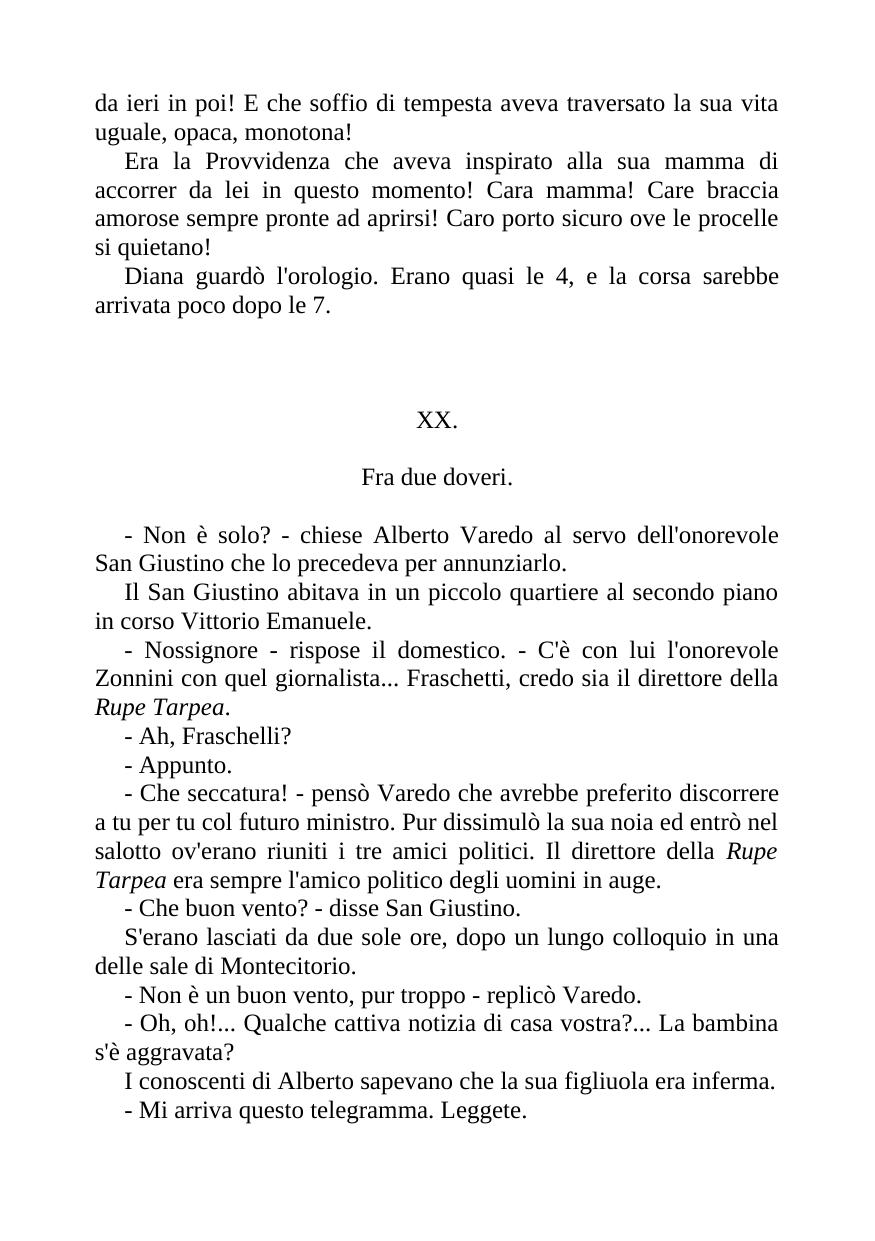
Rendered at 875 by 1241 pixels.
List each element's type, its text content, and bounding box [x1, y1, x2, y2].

text I conoscenti di Alberto sapevano che la sua figliuola era inferma. [94, 1066, 779, 1095]
text Diana guardò l'orologio. Erano quasi le 4, e la corsa sarebbe arrivata poco dopo le 7. [94, 261, 779, 318]
text - Appunto. [94, 750, 779, 778]
text Era la Provvidenza che aveva inspirato alla sua mamma di accorrer da lei in questo momento! Cara mamma! Care braccia amorose sempre pronte ad aprirsi! Caro porto sicuro ove le procelle si quietano! [94, 146, 779, 261]
text Fra due doveri. [94, 462, 779, 491]
text - Nossignore - rispose il domestico. - C'è con lui l'onorevole Zonnini con quel giornalista... Fraschetti, credo sia il direttore della Rupe Tarpea. [94, 635, 779, 721]
text - Che buon vento? - disse San Giustino. [94, 893, 779, 922]
text - Non è un buon vento, pur troppo - replicò Varedo. [94, 980, 779, 1008]
text - Che seccatura! - pensò Varedo che avrebbe preferito discorrere a tu per tu col futuro ministro. Pur dissimulò la sua noia ed entrò nel salotto ov'erano riuniti i tre amici politici. Il direttore della Rupe Tarpea era sempre l'amico politico degli uomini in auge. [94, 778, 779, 893]
text - Oh, oh!... Qualche cattiva notizia di casa vostra?... La bambina s'è aggravata? [94, 1008, 779, 1066]
text da ieri in poi! E che soffio di tempesta aveva traversato la sua vita uguale, opaca, monotona! [94, 88, 779, 146]
text - Non è solo? - chiese Alberto Varedo al servo dell'onorevole San Giustino che lo precedeva per annunziarlo. [94, 520, 779, 577]
text Il San Giustino abitava in un piccolo quartiere al secondo piano in corso Vittorio Emanuele. [94, 577, 779, 635]
text S'erano lasciati da due sole ore, dopo un lungo colloquio in una delle sale di Montecitorio. [94, 922, 779, 980]
text - Ah, Fraschelli? [94, 721, 779, 750]
text - Mi arriva questo telegramma. Leggete. [94, 1095, 779, 1123]
text XX. [94, 405, 779, 433]
